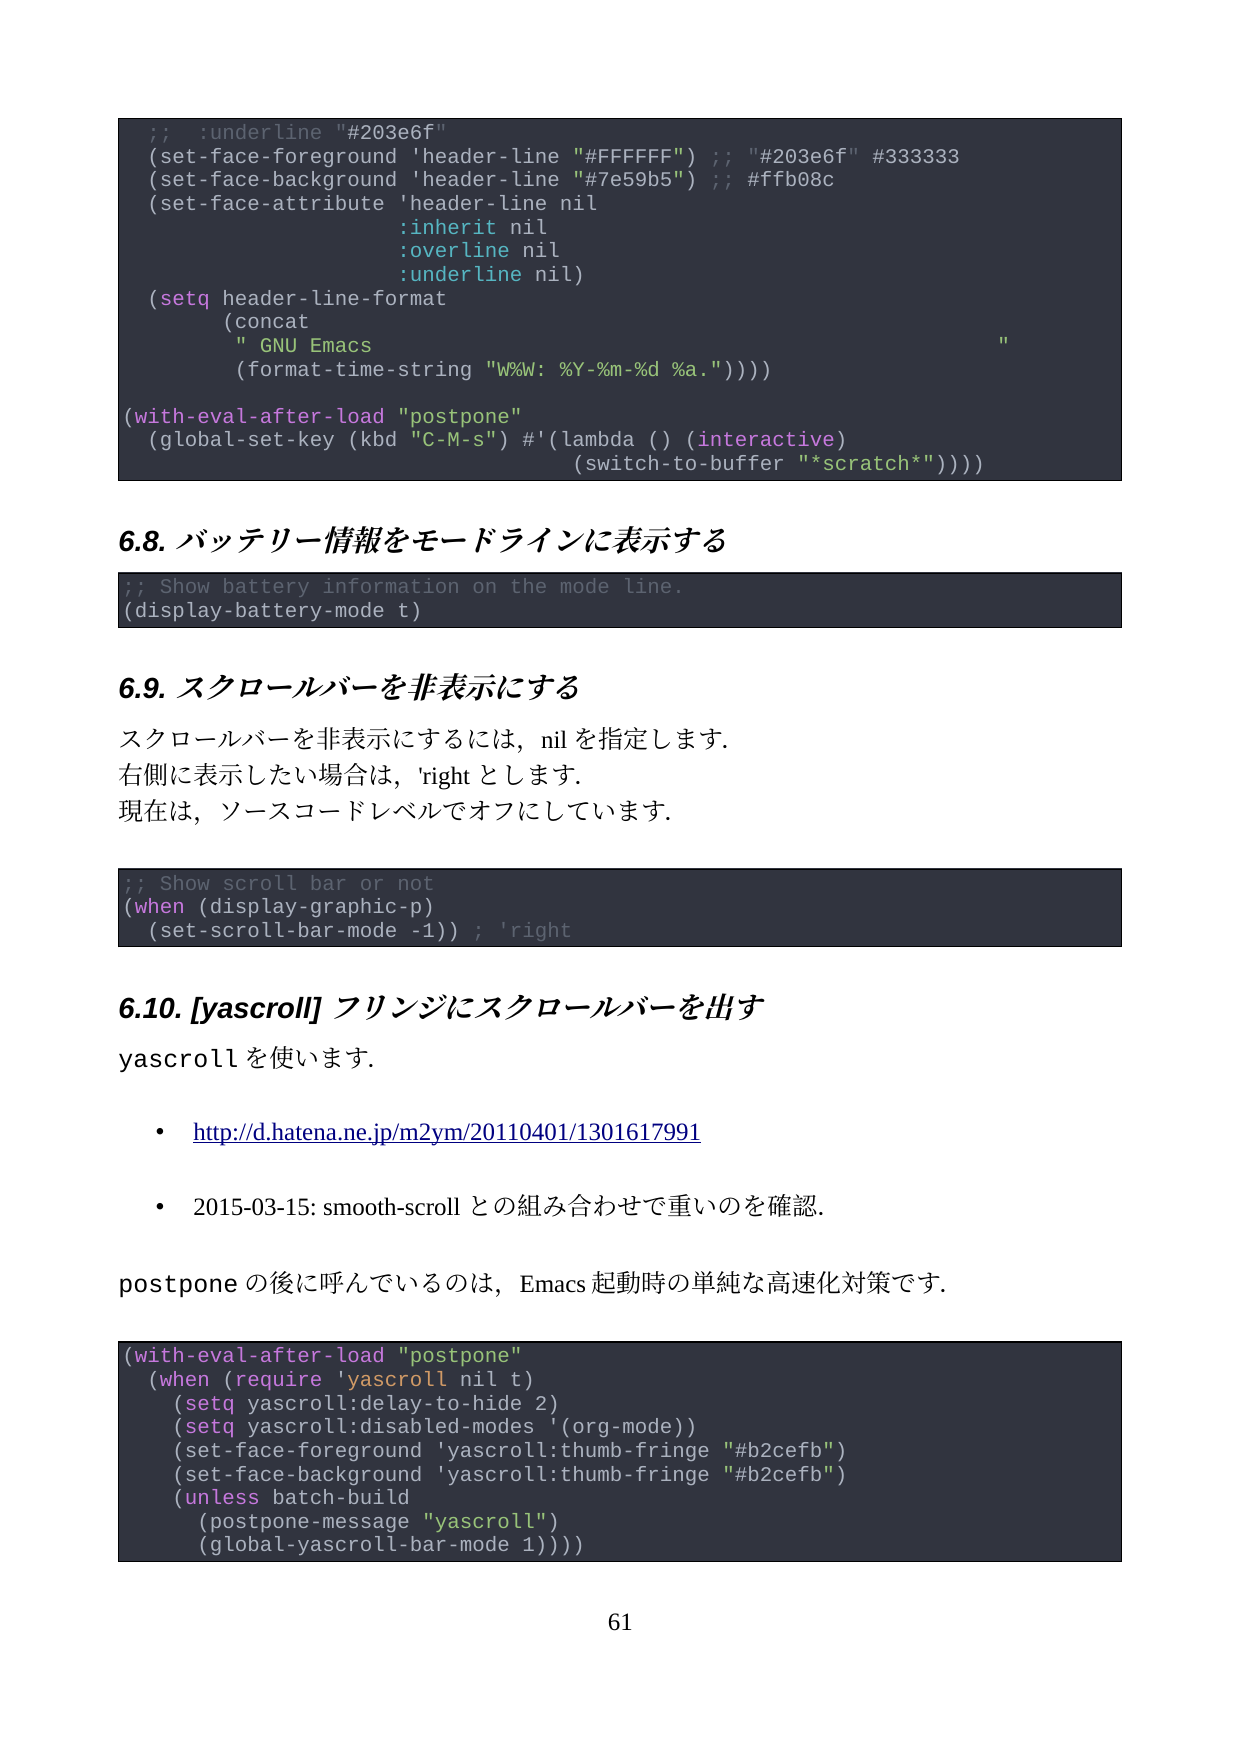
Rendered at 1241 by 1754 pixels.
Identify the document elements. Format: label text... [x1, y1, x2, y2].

text (format-time-string "W%W: %Y-%m-%d %a.")))) [119, 354, 1121, 378]
text (set-face-background 'yascroll:thumb-fringe "#b2cefb") [119, 1459, 1121, 1483]
text (setq yascroll:disabled-modes '(org-mode)) [119, 1412, 1121, 1436]
list 2015-03-15: smooth-scroll との組み合わせで重いのを確認． [156, 1187, 1122, 1251]
subtitle スクロールバーを非表示にする [118, 665, 1122, 707]
text (display-battery-mode t) [119, 596, 1121, 627]
list http://d.hatena.ne.jp/m2ym/20110401/1301617991 [156, 1117, 1122, 1174]
text ;; Show battery information on the mode line. [119, 574, 1121, 596]
text (switch-to-buffer "*scratch*")))) [119, 449, 1121, 480]
text " GNU Emacs " [119, 331, 1121, 354]
subtitle バッテリー情報をモードラインに表示する [118, 518, 1122, 560]
text :underline nil) [119, 260, 1121, 284]
text スクロールバーを非表示にするには，nil を指定します． 右側に表示したい場合は，'right とします． 現在は，ソースコードレベルでオフにしています． [118, 719, 1122, 856]
text (when (display-graphic-p) [119, 892, 1121, 916]
text yascroll を使います． [118, 1039, 1122, 1104]
text (global-yascroll-bar-mode 1)))) [119, 1531, 1121, 1561]
text (set-scroll-bar-mode -1)) ; 'right [119, 916, 1121, 946]
text (unless batch-build [119, 1483, 1121, 1507]
text (postpone-message "yascroll") [119, 1507, 1121, 1531]
text :inherit nil [119, 213, 1121, 236]
subtitle [yascroll] フリンジにスクロールバーを出す [118, 985, 1122, 1027]
text postpone の後に呼んでいるのは，Emacs起動時の単純な高速化対策です． [118, 1264, 1122, 1329]
text (with-eval-after-load "postpone" [119, 1343, 1121, 1365]
text (set-face-background 'header-line "#7e59b5") ;; #ffb08c [119, 165, 1121, 189]
text (global-set-key (kbd "C-M-s") #'(lambda () (interactive) [119, 426, 1121, 449]
text :overline nil [119, 236, 1121, 260]
text (concat [119, 307, 1121, 331]
text (set-face-foreground 'yascroll:thumb-fringe "#b2cefb") [119, 1436, 1121, 1459]
text (when (require 'yascroll nil t) [119, 1365, 1121, 1389]
text (setq yascroll:delay-to-hide 2) [119, 1389, 1121, 1412]
text (set-face-foreground 'header-line "#FFFFFF") ;; "#203e6f" #333333 [119, 142, 1121, 165]
text (set-face-attribute 'header-line nil [119, 189, 1121, 213]
text (with-eval-after-load "postpone" [119, 402, 1121, 426]
text ;; :underline "#203e6f" [119, 119, 1121, 142]
text ;; Show scroll bar or not [119, 870, 1121, 892]
text (setq header-line-format [119, 284, 1121, 307]
